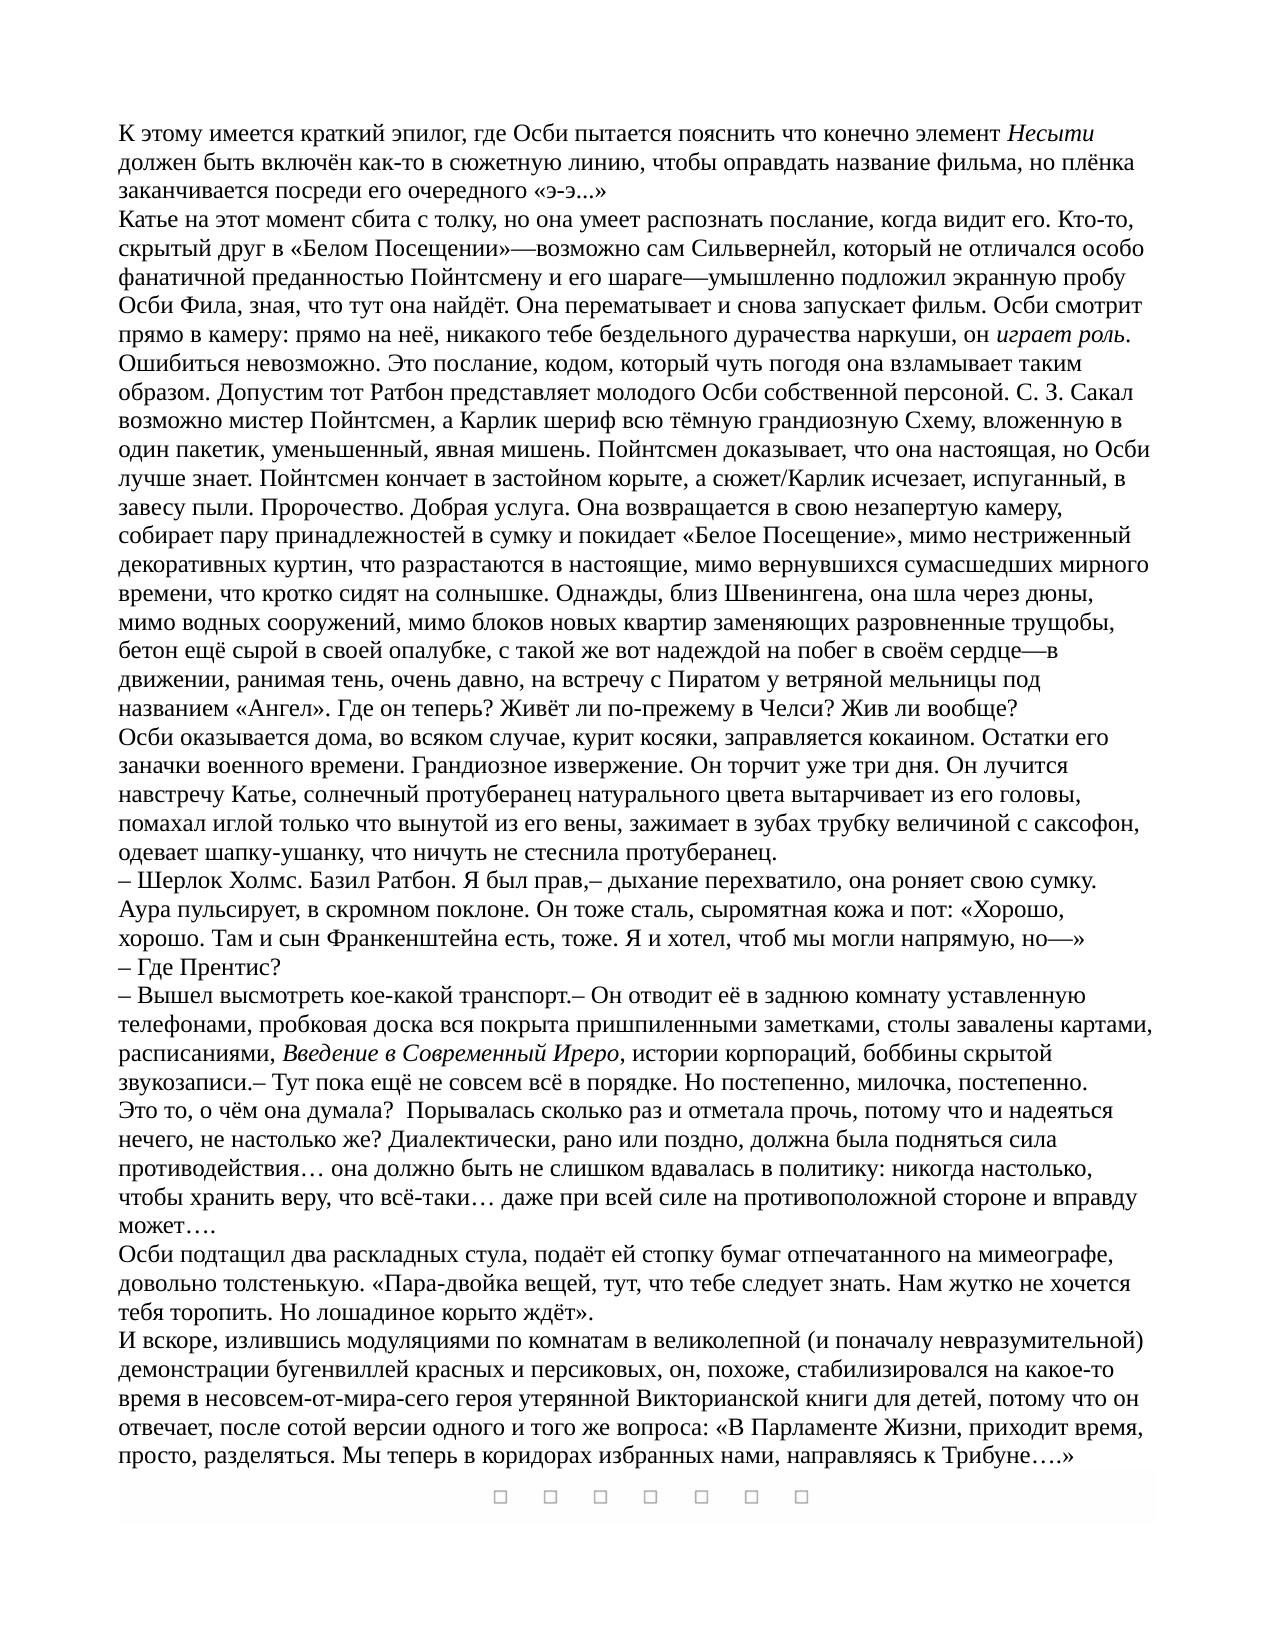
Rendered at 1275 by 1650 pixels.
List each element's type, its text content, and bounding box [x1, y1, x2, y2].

text – Вышел высмотреть кое-какой транспорт.– Он отводит её в заднюю комнату уставленную телефонами, пробковая доска вся покрыта пришпиленными заметками, столы завалены картами, расписаниями, Введение в Современный Иреро, истории корпораций, боббины скрытой звукозаписи.– Тут пока ещё не совсем всё в порядке. Но постепенно, милочка, постепенно. [118, 981, 1157, 1096]
text Аура пульсирует, в скромном поклоне. Он тоже сталь, сыромятная кожа и пот: «Хорошо, хорошо. Там и сын Франкенштейна есть, тоже. Я и хотел, чтоб мы могли напрямую, но—» [118, 894, 1157, 952]
text К этому имеется краткий эпилог, где Осби пытается пояснить что конечно элемент Несыти должен быть включён как-то в сюжетную линию, чтобы оправдать название фильма, но плёнка заканчивается посреди его очередного «э-э...» [118, 118, 1157, 204]
text Катье на этот момент сбита с толку, но она умеет распознать послание, когда видит его. Кто-то, скрытый друг в «Белом Посещении»—возможно сам Сильвернейл, который не отличался особо фанатичной преданностью Пойнтсмену и его шараге—умышленно подложил экранную пробу Осби Фила, зная, что тут она найдёт. Она перематывает и снова запускает фильм. Осби смотрит прямо в камеру: прямо на неё, никакого тебе бездельного дурачества наркуши, он играет роль. Ошибиться невозможно. Это послание, кодом, который чуть погодя она взламывает таким образом. Допустим тот Ратбон представляет молодого Осби собственной персоной. С. З. Сакал возможно мистер Пойнтсмен, а Карлик шериф всю тёмную грандиозную Схему, вложенную в один пакетик, уменьшенный, явная мишень. Пойнтсмен доказывает, что она настоящая, но Осби лучше знает. Пойнтсмен кончает в застойном корыте, а сюжет/Карлик исчезает, испуганный, в завесу пыли. Пророчество. Добрая услуга. Она возвращается в свою незапертую камеру, собирает пару принадлежностей в сумку и покидает «Белое Посещение», мимо нестриженный декоративных куртин, что разрастаются в настоящие, мимо вернувшихся сумасшедших мирного времени, что кротко сидят на солнышке. Однажды, близ Швенингена, она шла через дюны, мимо водных сооружений, мимо блоков новых квартир заменяющих разровненные трущобы, бетон ещё сырой в своей опалубке, с такой же вот надеждой на побег в своём сердце—в движении, ранимая тень, очень давно, на встречу с Пиратом у ветряной мельницы под названием «Ангел». Где он теперь? Живёт ли по-прежему в Челси? Жив ли вообще? [118, 204, 1157, 722]
text Это то, о чём она думала? Порывалась сколько раз и отметала прочь, потому что и надеяться нечего, не настолько же? Диалектически, рано или поздно, должна была подняться сила противодействия… она должно быть не слишком вдавалась в политику: никогда настолько, чтобы хранить веру, что всё-таки… даже при всей силе на противоположной стороне и вправду может…. [118, 1096, 1157, 1239]
text Осби подтащил два раскладных стула, подаёт ей стопку бумаг отпечатанного на мимеографе, довольно толстенькую. «Пара-двойка вещей, тут, что тебе следует знать. Нам жутко не хочется тебя торопить. Но лошадиное корыто ждёт». [118, 1239, 1157, 1326]
picture [118, 1469, 1157, 1525]
text – Где Прентис? [118, 952, 1157, 981]
text – Шерлок Холмс. Базил Ратбон. Я был прав,– дыхание перехватило, она роняет свою сумку. [118, 866, 1157, 894]
text Осби оказывается дома, во всяком случае, курит косяки, заправляется кокаином. Остатки его заначки военного времени. Грандиозное извержение. Он торчит уже три дня. Он лучится навстречу Катье, солнечный протуберанец натурального цвета вытарчивает из его головы, помахал иглой только что вынутой из его вены, зажимает в зубах трубку величиной с саксофон, одевает шапку-ушанку, что ничуть не стеснила протуберанец. [118, 722, 1157, 866]
text И вскоре, излившись модуляциями по комнатам в великолепной (и поначалу невразумительной) демонстрации бугенвиллей красных и персиковых, он, похоже, стабилизировался на какое-то время в несовсем-от-мира-сего героя утерянной Викторианской книги для детей, потому что он отвечает, после сотой версии одного и того же вопроса: «В Парламенте Жизни, приходит время, просто, разделяться. Мы теперь в коридорах избранных нами, направляясь к Трибуне….» [118, 1326, 1157, 1469]
